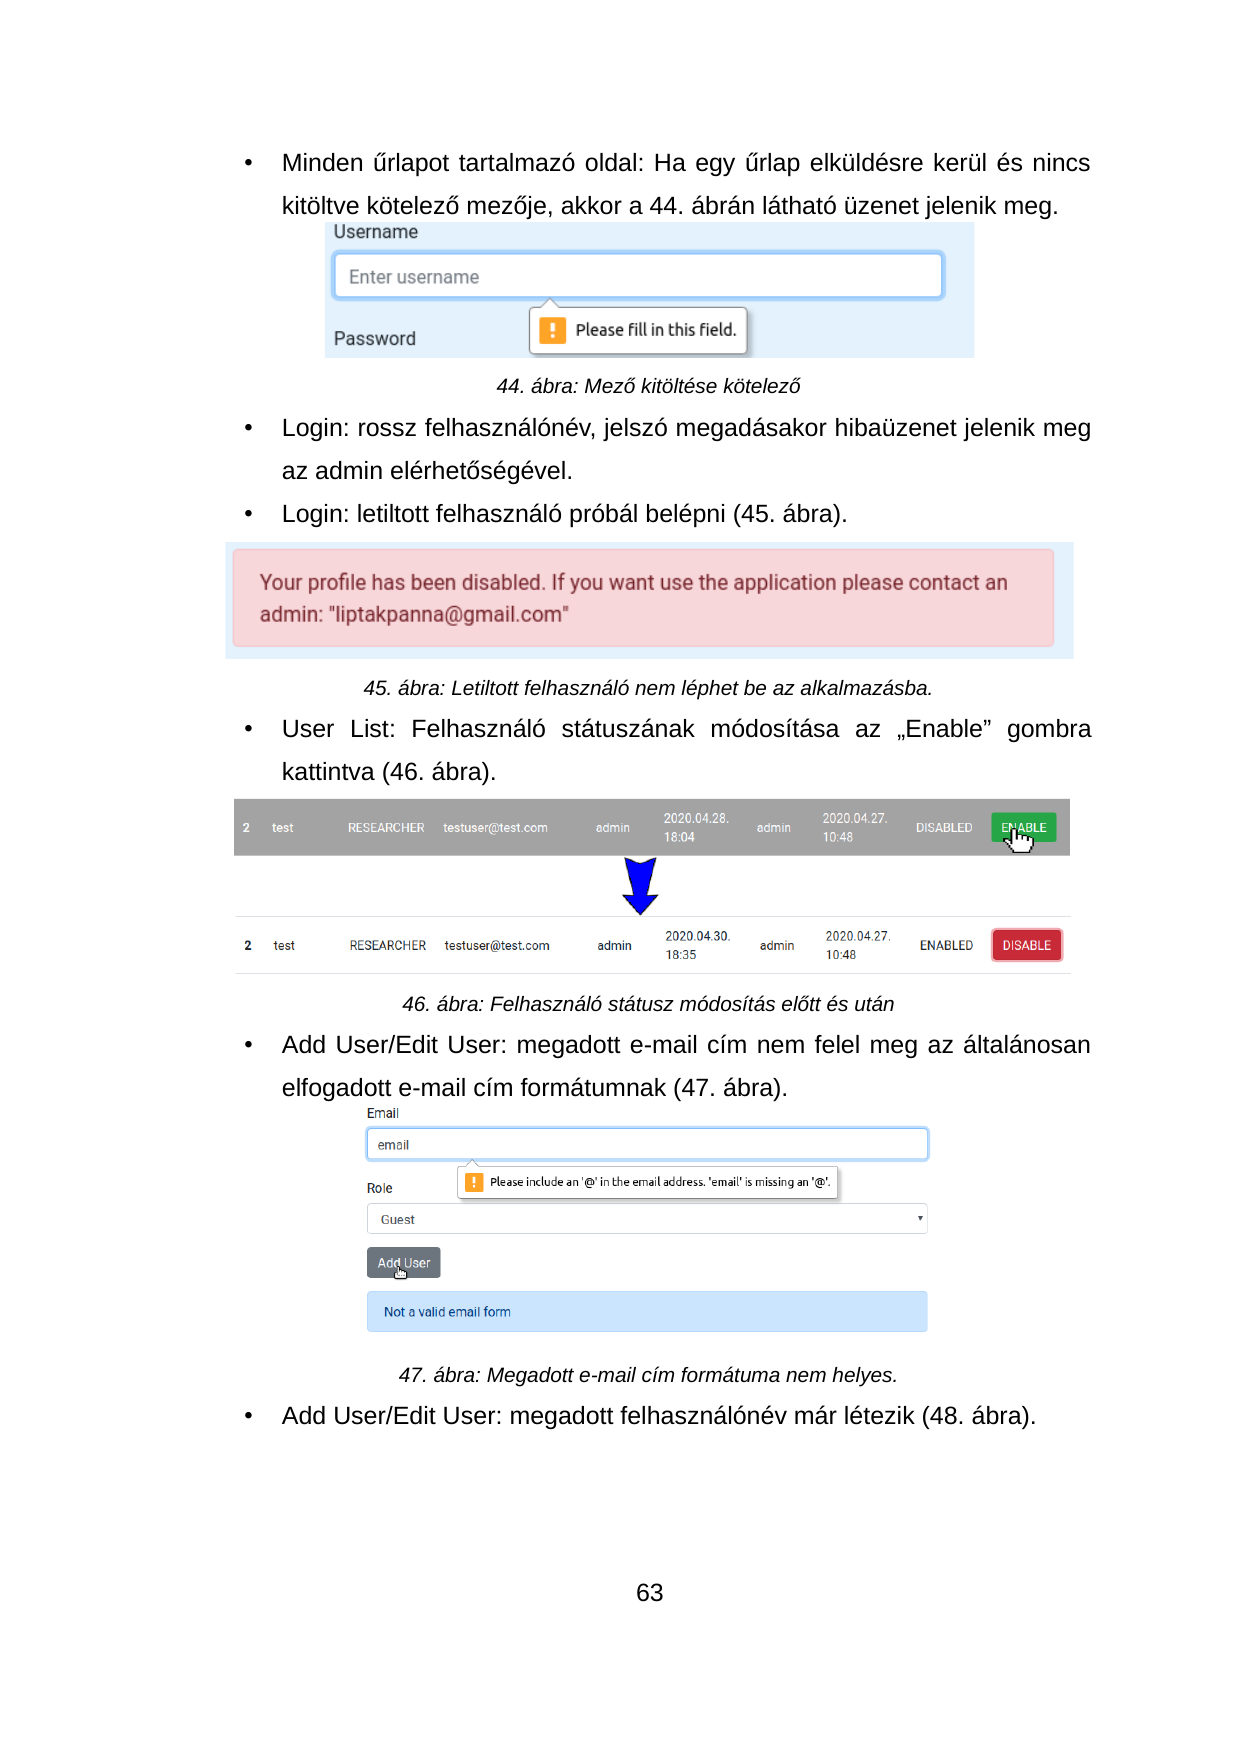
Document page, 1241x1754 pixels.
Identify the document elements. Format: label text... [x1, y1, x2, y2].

list Login: rossz felhasználónév, jelszó megadásakor hibaüzenet jelenik meg az admin elérhetőségével. [244, 358, 1093, 484]
list Login: letiltott felhasználó próbál belépni (45. ábra). [244, 499, 1093, 528]
list Minden űrlapot tartalmazó oldal: Ha egy űrlap elküldésre kerül és nincs kitöltve kötelező mezője, akkor a 44. ábrán látható üzenet jelenik meg. [244, 148, 1093, 219]
list 46. ábra: Felhasználó státusz módosítás előtt és után [225, 976, 1074, 1016]
list 47. ábra: Megadott e-mail cím formátuma nem helyes. [354, 1347, 945, 1387]
list Add User/Edit User: megadott e-mail cím nem felel meg az általánosan elfogadott e-mail cím formátumnak (47. ábra). [244, 976, 1093, 1102]
list 44. ábra: Mező kitöltése kötelező [325, 358, 974, 398]
list Add User/Edit User: megadott felhasználónév már létezik (48. ábra). [244, 1347, 1093, 1430]
list User List: Felhasználó státuszának módosítása az „Enable” gombra kattintva (46. ábra). [244, 542, 1093, 786]
picture [354, 1102, 945, 1347]
picture [225, 542, 1074, 659]
list 45. ábra: Letiltott felhasználó nem léphet be az alkalmazásba. [225, 659, 1074, 699]
picture [324, 222, 975, 358]
picture [225, 788, 1074, 976]
